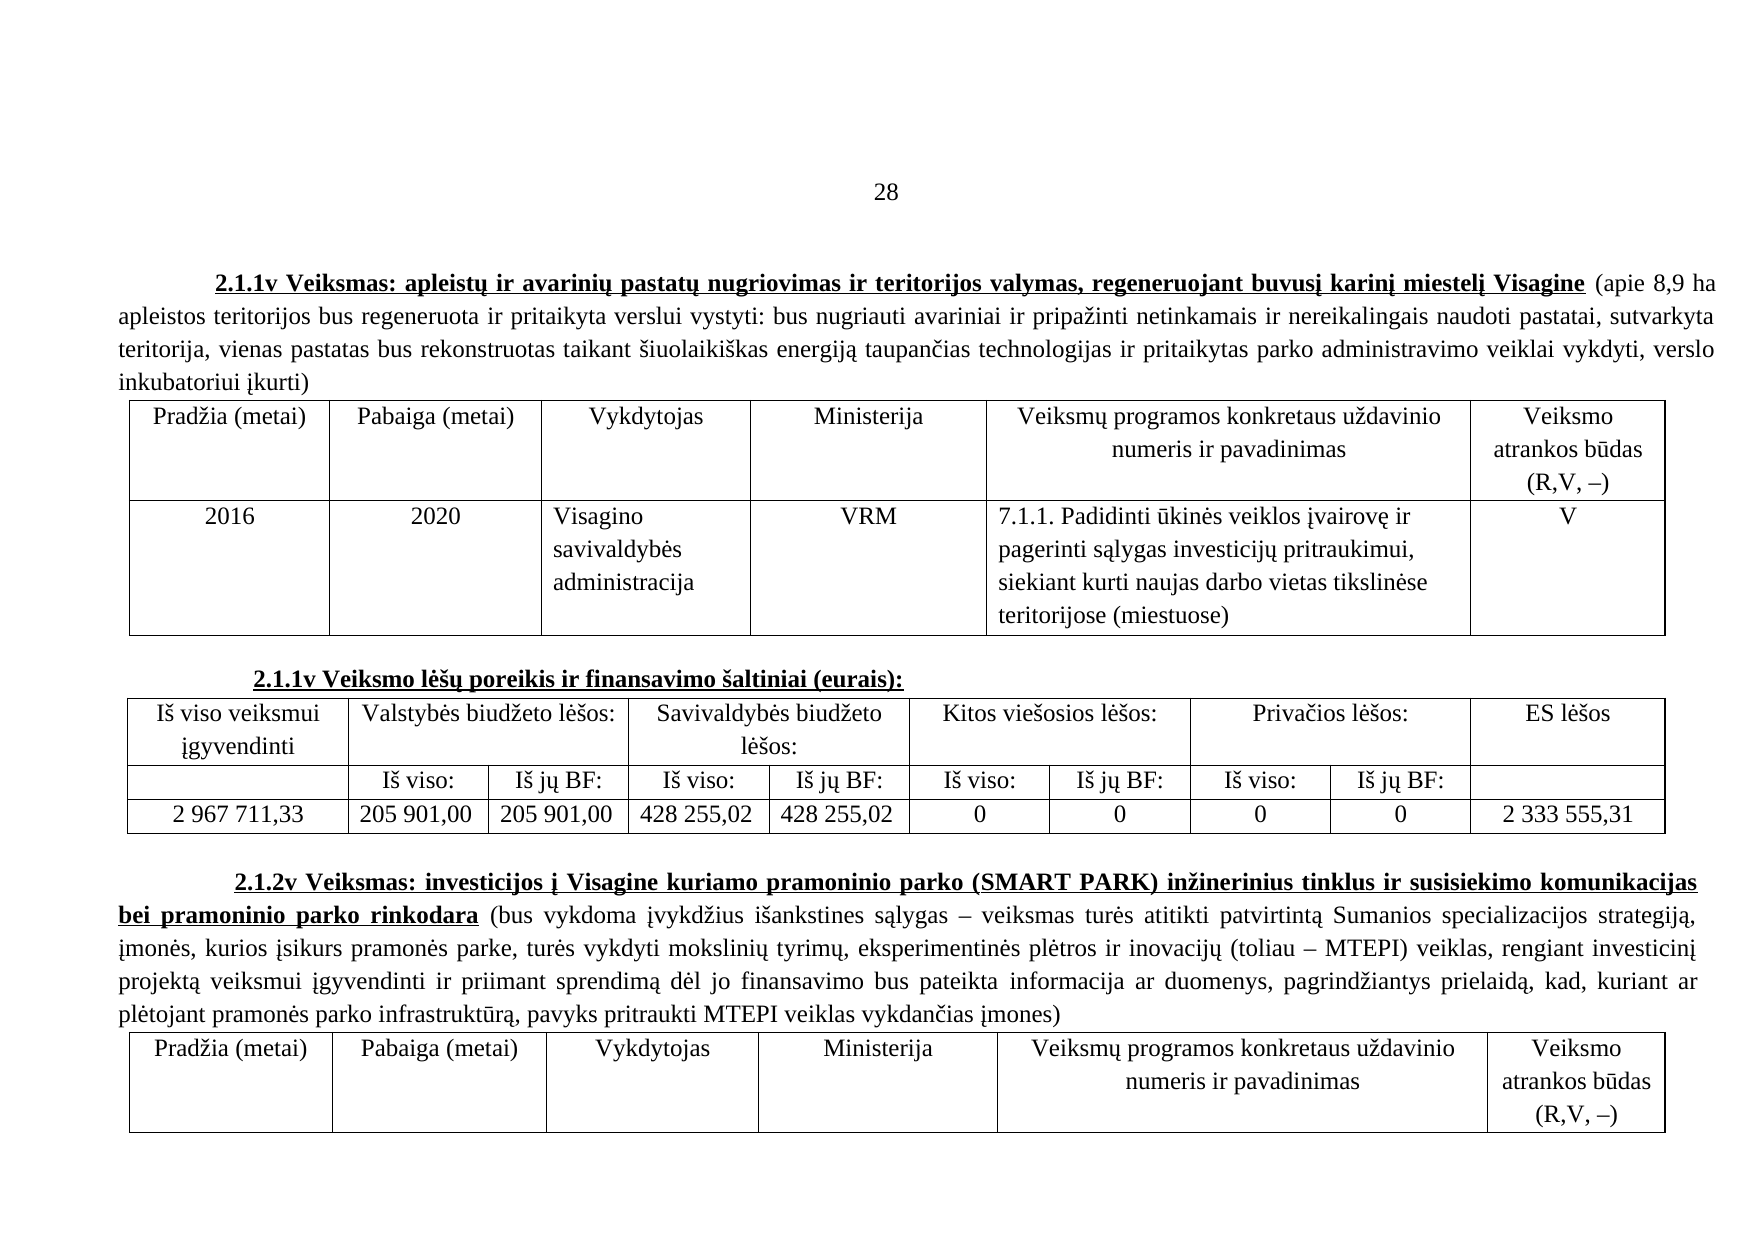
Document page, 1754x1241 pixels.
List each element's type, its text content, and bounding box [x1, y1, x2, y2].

table_cell 428 255,02 [770, 800, 909, 833]
text 2.1.1v Veiksmas: apleistų ir avarinių pastatų nugriovimas ir teritorijos valymas, regeneruojant buvusį karinį miestelį Visagine (apie 8,9 ha apleistos teritorijos bus regeneruota ir pritaikyta verslui vystyti: bus nugriauti avariniai ir pripažinti netinkamais ir nereikalingais naudoti pastatai, sutvarkyta teritorija, vienas pastatas bus rekonstruotas taikant šiuolaikiškas energiją taupančias technologijas ir pritaikytas parko administravimo veiklai vykdyti, verslo inkubatoriui įkurti) [118, 268, 1716, 396]
table_header Pabaiga (metai) [333, 1033, 546, 1132]
table_cell V [1471, 501, 1664, 634]
table_cell 7.1.1. Padidinti ūkinės veiklos įvairovę ir pagerinti sąlygas investicijų pritraukimui, siekiant kurti naujas darbo vietas tikslinėse teritorijose (miestuose) [987, 501, 1470, 634]
table_header Iš viso veiksmui įgyvendinti [128, 699, 348, 764]
table_header ES lėšos [1471, 699, 1664, 764]
table_cell 2016 [130, 501, 329, 634]
table_header Veiksmų programos konkretaus uždavinio numeris ir pavadinimas [987, 401, 1470, 500]
table_cell Iš viso: [1191, 766, 1330, 798]
table_header Pradžia (metai) [130, 1033, 332, 1132]
table_cell [128, 766, 348, 798]
table_header Valstybės biudžeto lėšos: [349, 699, 628, 764]
table_cell 0 [910, 800, 1049, 833]
table_cell Iš jų BF: [1331, 766, 1470, 798]
table_cell Iš viso: [910, 766, 1049, 798]
table_header Kitos viešosios lėšos: [910, 699, 1190, 764]
table_header Savivaldybės biudžeto lėšos: [629, 699, 909, 764]
table_header Pradžia (metai) [130, 401, 329, 500]
table_cell Iš jų BF: [1050, 766, 1190, 798]
table_cell 0 [1191, 800, 1330, 833]
table_cell 2020 [330, 501, 541, 634]
table_cell 0 [1331, 800, 1470, 833]
table_cell 428 255,02 [629, 800, 769, 833]
table_header Ministerija [751, 401, 986, 500]
table_cell [1471, 766, 1664, 798]
table_cell 205 901,00 [489, 800, 628, 833]
table_header Vykdytojas [542, 401, 750, 500]
table_header Privačios lėšos: [1191, 699, 1470, 764]
table_cell Iš viso: [349, 766, 488, 798]
table_cell 0 [1050, 800, 1190, 833]
table_header Vykdytojas [547, 1033, 758, 1132]
table_cell Visagino savivaldybės administracija [542, 501, 750, 634]
table_header Veiksmo atrankos būdas (R,V, –) [1488, 1033, 1664, 1132]
table_cell Iš viso: [629, 766, 769, 798]
table_header Veiksmų programos konkretaus uždavinio numeris ir pavadinimas [998, 1033, 1487, 1132]
table_cell 2 967 711,33 [128, 800, 348, 833]
table_cell VRM [751, 501, 986, 634]
text 2.1.2v Veiksmas: investicijos į Visagine kuriamo pramoninio parko (SMART PARK) inžinerinius tinklus ir susisiekimo komunikacijas bei pramoninio parko rinkodara (bus vykdoma įvykdžius išankstines sąlygas – veiksmas turės atitikti patvirtintą Sumanios specializacijos strategiją, įmonės, kurios įsikurs pramonės parke, turės vykdyti mokslinių tyrimų, eksperimentinės plėtros ir inovacijų (toliau – MTEPI) veiklas, rengiant investicinį projektą veiksmui įgyvendinti ir priimant sprendimą dėl jo finansavimo bus pateikta informacija ar duomenys, pagrindžiantys prielaidą, kad, kuriant ar plėtojant pramonės parko infrastruktūrą, pavyks pritraukti MTEPI veiklas vykdančias įmones) [118, 867, 1698, 1027]
text 2.1.1v Veiksmo lėšų poreikis ir finansavimo šaltiniai (eurais): [118, 664, 1654, 693]
table_cell 205 901,00 [349, 800, 488, 833]
table_cell Iš jų BF: [770, 766, 909, 798]
table_header Pabaiga (metai) [330, 401, 541, 500]
table_header Veiksmo atrankos būdas (R,V, –) [1471, 401, 1664, 500]
table_cell 2 333 555,31 [1471, 800, 1664, 833]
table_cell Iš jų BF: [489, 766, 628, 798]
table_header Ministerija [759, 1033, 997, 1132]
